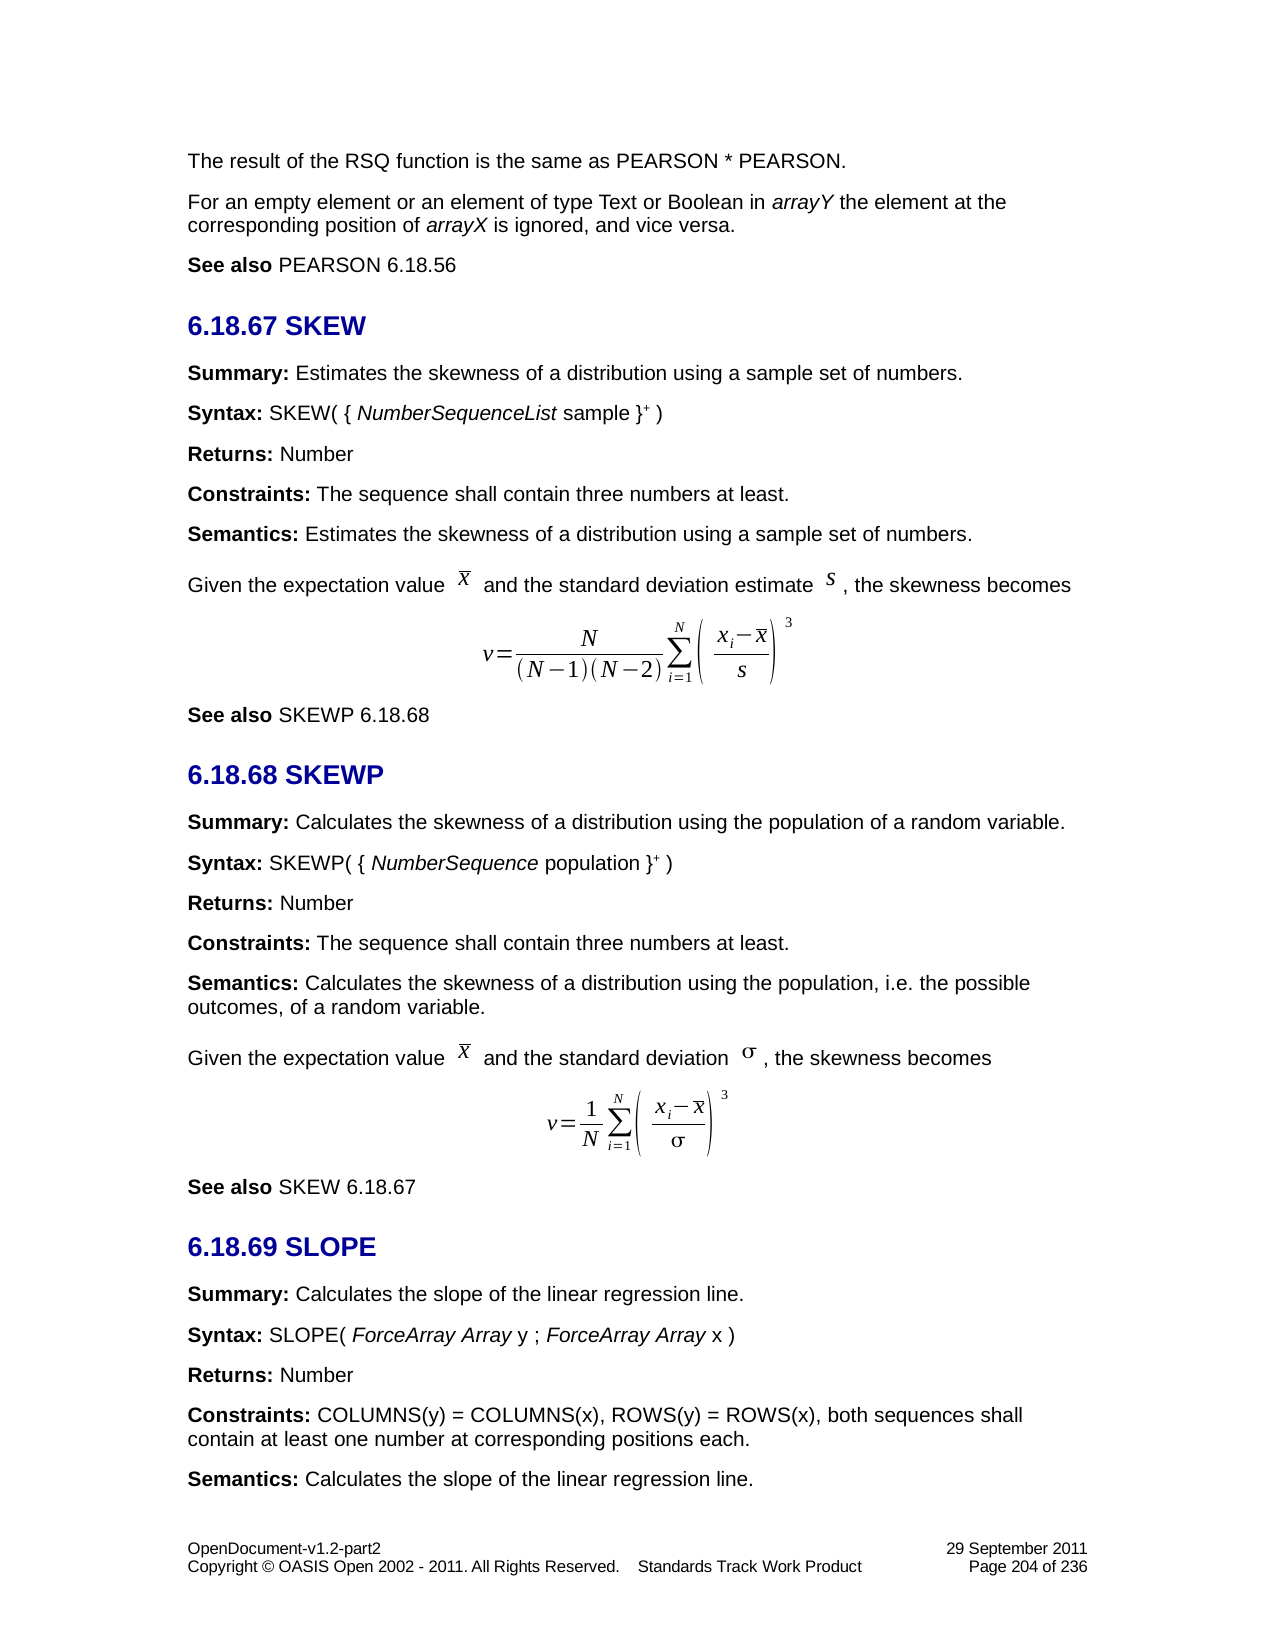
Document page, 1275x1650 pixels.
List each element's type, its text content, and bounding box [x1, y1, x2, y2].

text Syntax: SKEWP( { NumberSequence population }+ ) [187, 851, 1088, 874]
text Summary: Estimates the skewness of a distribution using a sample set of numbers. [187, 362, 1088, 385]
text Syntax: SLOPE( ForceArray Array y ; ForceArray Array x ) [187, 1323, 1088, 1347]
text Given the expectation value and the standard deviation estimate , the skewness becomes [187, 563, 1088, 597]
text Constraints: The sequence shall contain three numbers at least. [187, 482, 1088, 506]
text Summary: Calculates the skewness of a distribution using the population of a random variable. [187, 811, 1088, 834]
subtitle SKEW [187, 311, 1088, 341]
text See also SKEWP 6.18.68 [187, 703, 1088, 727]
text Summary: Calculates the slope of the linear regression line. [187, 1283, 1088, 1306]
text Constraints: The sequence shall contain three numbers at least. [187, 931, 1088, 955]
text Syntax: SKEW( { NumberSequenceList sample }+ ) [187, 402, 1088, 425]
text Returns: Number [187, 442, 1088, 466]
text For an empty element or an element of type Text or Boolean in arrayY the element at the corresponding position of arrayX is ignored, and vice versa. [187, 190, 1088, 237]
text Given the expectation value and the standard deviation , the skewness becomes [187, 1035, 1088, 1070]
text See also SKEW 6.18.67 [187, 1175, 1088, 1199]
text Constraints: COLUMNS(y) = COLUMNS(x), ROWS(y) = ROWS(x), both sequences shall contain at least one number at corresponding positions each. [187, 1403, 1088, 1451]
text Semantics: Calculates the skewness of a distribution using the population, i.e. the possible outcomes, of a random variable. [187, 972, 1088, 1019]
subtitle SKEWP [187, 760, 1088, 790]
text See also PEARSON 6.18.56 [187, 254, 1088, 277]
text The result of the RSQ function is the same as PEARSON * PEARSON. [187, 150, 1088, 173]
subtitle SLOPE [187, 1232, 1088, 1262]
text Returns: Number [187, 1363, 1088, 1387]
text Returns: Number [187, 891, 1088, 915]
text Semantics: Calculates the slope of the linear regression line. [187, 1467, 1088, 1491]
text Semantics: Estimates the skewness of a distribution using a sample set of numbers. [187, 522, 1088, 546]
